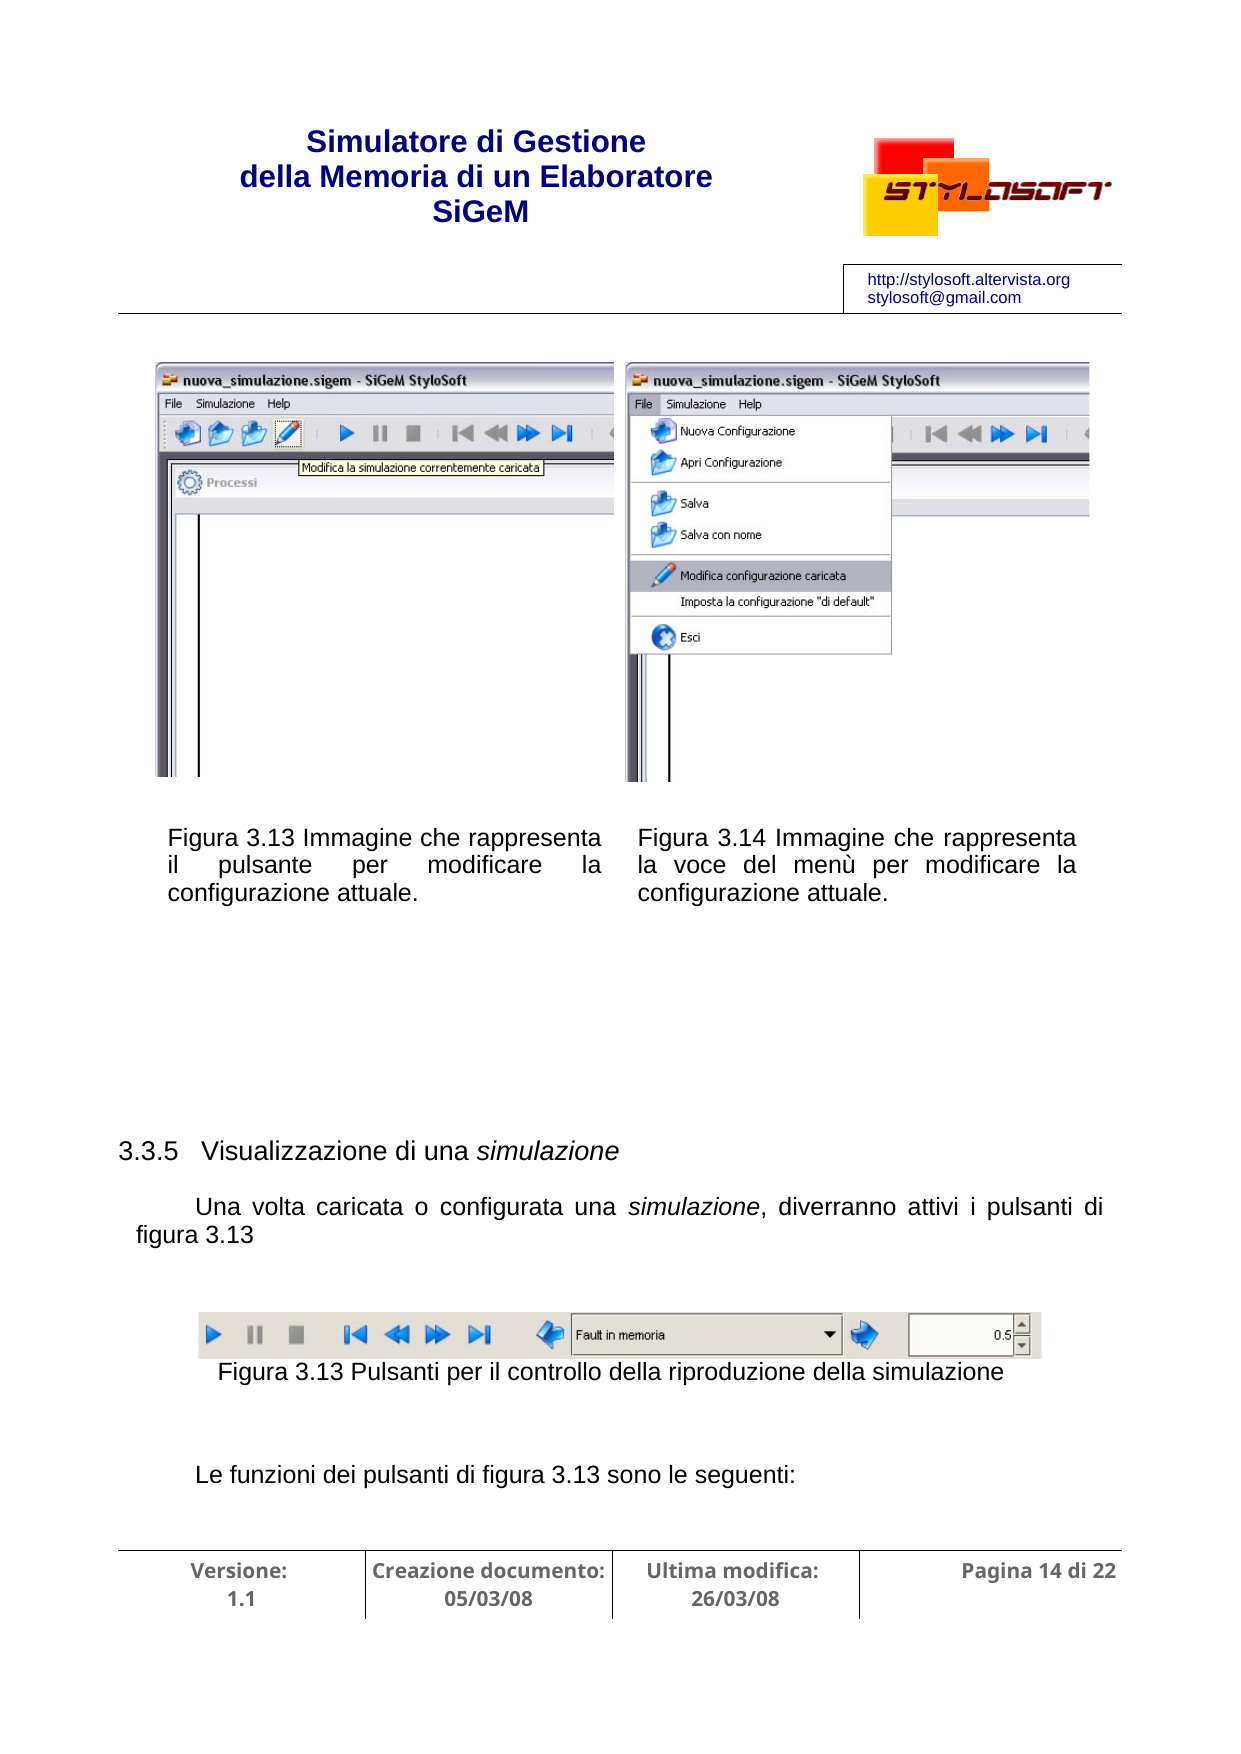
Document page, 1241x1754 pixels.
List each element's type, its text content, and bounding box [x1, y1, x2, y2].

picture [625, 362, 1090, 782]
table_cell Figura 3.14 Immagine che rappresenta la voce del menù per modificare la configurazione attuale. [620, 818, 1095, 913]
picture [198, 1312, 1042, 1359]
table_header [620, 356, 1095, 817]
text Una volta caricata o configurata una simulazione, diverranno attivi i pulsanti di figura 3.13 [136, 1193, 1104, 1249]
picture [848, 123, 1117, 247]
text Figura 3.13 Pulsanti per il controllo della riproduzione della simulazione [118, 1324, 1104, 1386]
text Le funzioni dei pulsanti di figura 3.13 sono le seguenti: [136, 1461, 1104, 1489]
picture [155, 362, 614, 777]
subtitle Visualizzazione di una simulazione [118, 1136, 1122, 1166]
table_cell Figura 3.13 Immagine che rappresenta il pulsante per modificare la configurazione attuale. [150, 818, 620, 913]
table_header [150, 356, 620, 817]
